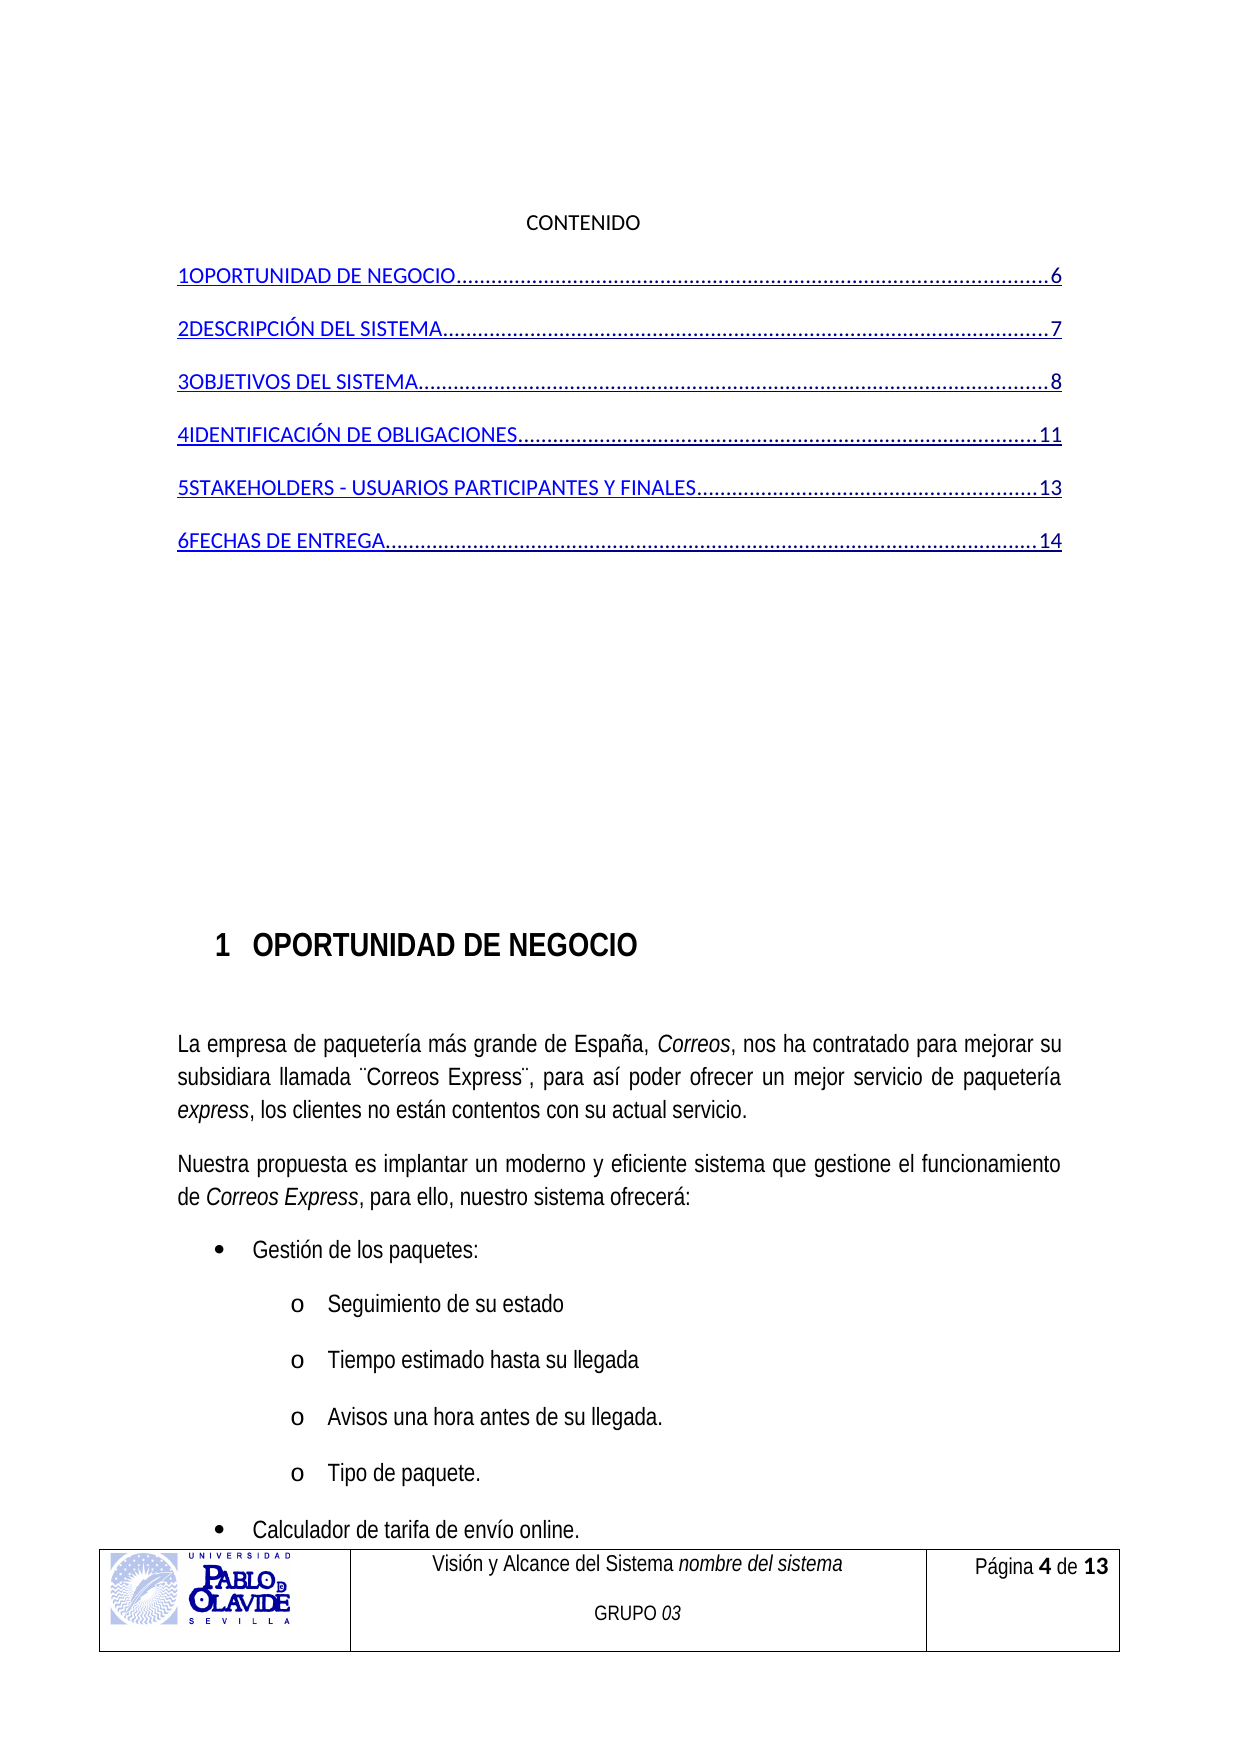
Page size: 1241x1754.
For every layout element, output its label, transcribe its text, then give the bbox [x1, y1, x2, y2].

list Avisos una hora antes de su llegada. [290, 1402, 1063, 1433]
list Calculador de tarifa de envío online. [215, 1514, 1063, 1543]
list Tipo de paquete. [290, 1458, 1063, 1489]
text CONTENIDO [103, 208, 1063, 236]
list Gestión de los paquetes: [215, 1235, 1063, 1264]
text 2 DESCRIPCIÓN DEL SISTEMA 7 [177, 314, 1063, 342]
subtitle OPORTUNIDAD DE NEGOCIO [215, 925, 1063, 963]
text 6 FECHAS DE ENTREGA 14 [177, 526, 1063, 554]
list Seguimiento de su estado [290, 1289, 1063, 1320]
text 3 OBJETIVOS DEL SISTEMA 8 [177, 367, 1063, 395]
text 4 IDENTIFICACIÓN DE OBLIGACIONES 11 [177, 420, 1063, 448]
text 5 STAKEHOLDERS - USUARIOS PARTICIPANTES Y FINALES 13 [177, 473, 1063, 501]
list Tiempo estimado hasta su llegada [290, 1346, 1063, 1376]
text Nuestra propuesta es implantar un moderno y eficiente sistema que gestione el funcionamiento de Correos Express, para ello, nuestro sistema ofrecerá: [177, 1148, 1063, 1210]
text La empresa de paquetería más grande de España, Correos, nos ha contratado para mejorar su subsidiara llamada ¨Correos Express¨, para así poder ofrecer un mejor servicio de paquetería express, los clientes no están contentos con su actual servicio. [177, 1029, 1063, 1123]
text 1 OPORTUNIDAD DE NEGOCIO 6 [177, 261, 1063, 289]
